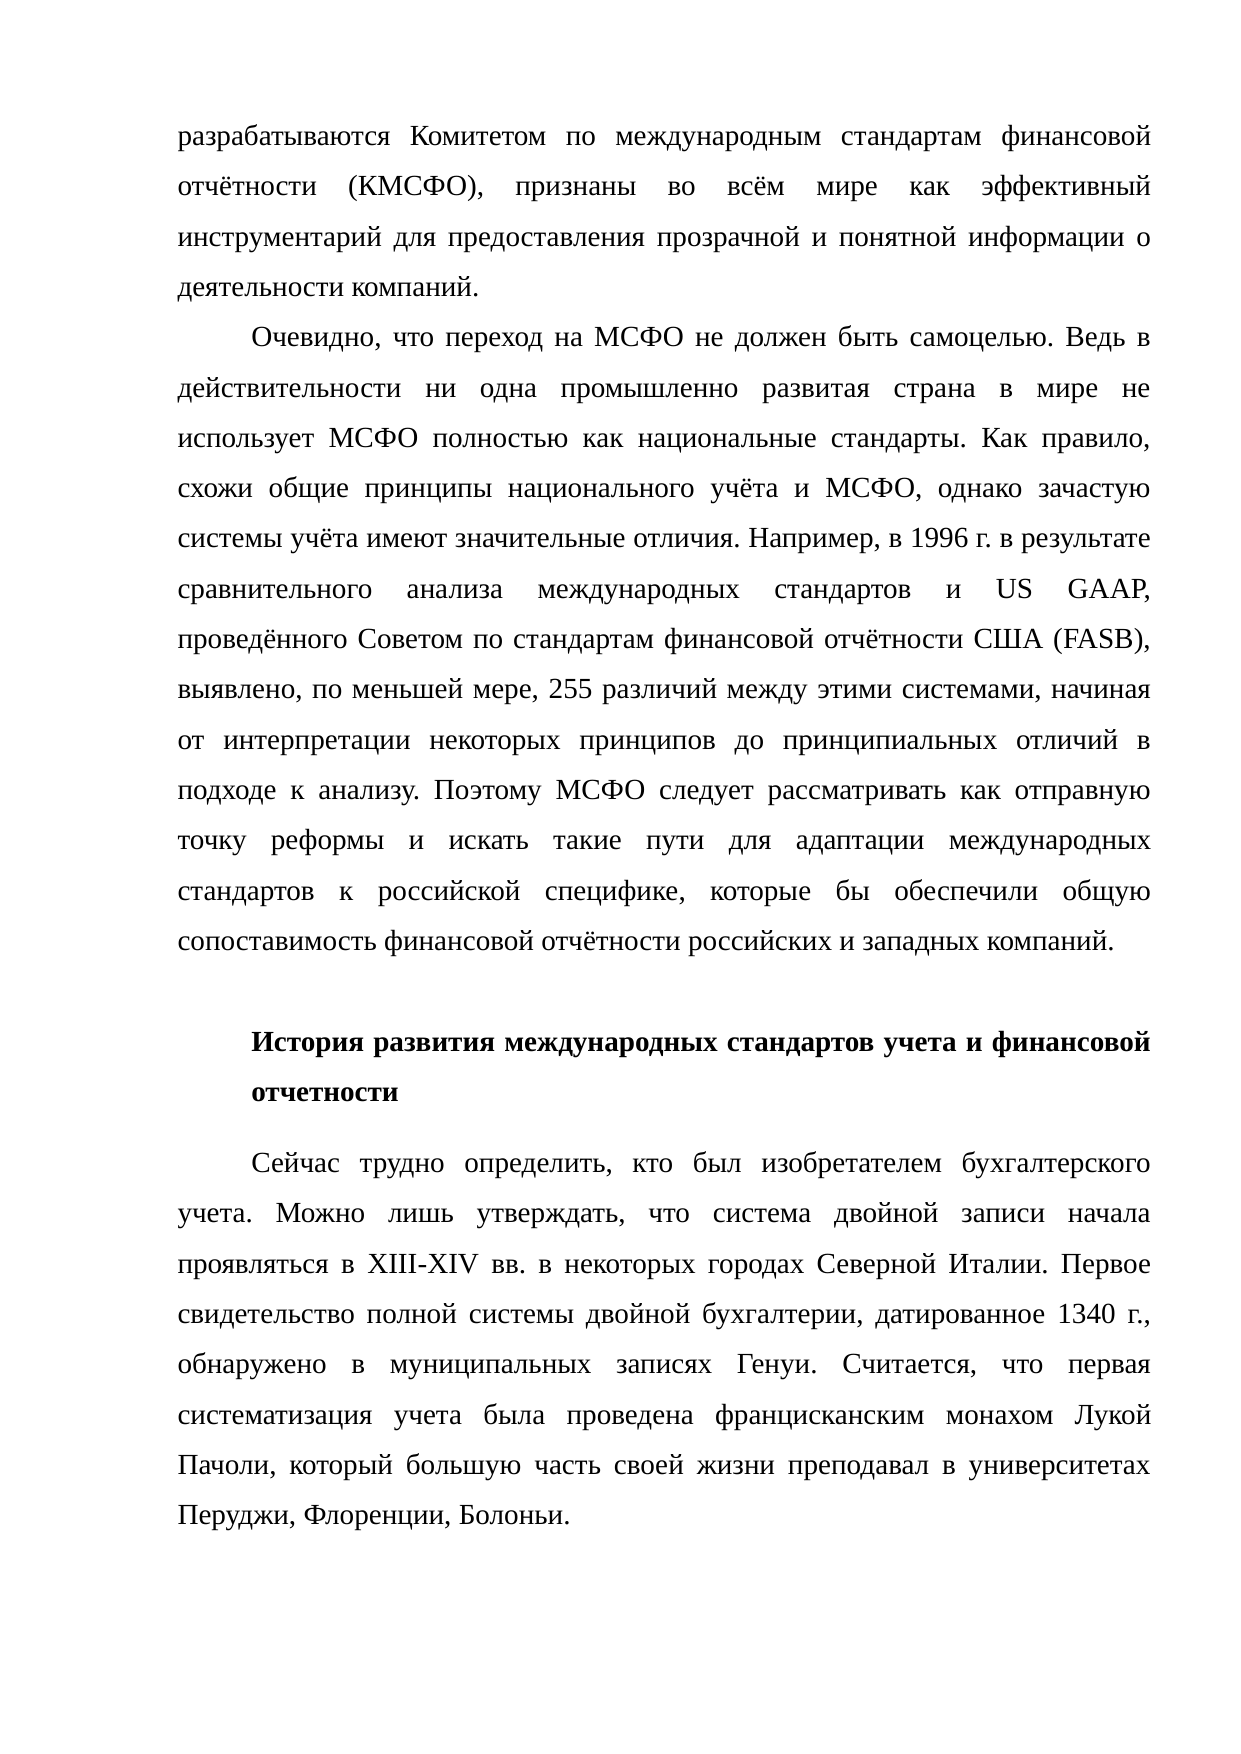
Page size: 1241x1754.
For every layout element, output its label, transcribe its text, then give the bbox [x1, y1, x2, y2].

text разрабатываются Комитетом по международным стандартам финансовой отчётности (КМСФО), признаны во всём мире как эффективный инструментарий для предоставления прозрачной и понятной информации о деятельности компаний. [177, 118, 1152, 303]
text Сейчас трудно определить, кто был изобретателем бухгалтерского учета. Можно лишь утверждать, что система двойной записи начала проявляться в XIII-XIV вв. в некоторых городах Северной Италии. Первое свидетельство полной системы двойной бухгалтерии, датированное 1340 г., обнаружено в муниципальных записях Генуи. Считается, что первая систематизация учета была проведена францисканским монахом Лукой Пачоли, который большую часть своей жизни преподавал в университетах Перуджи, Флоренции, Болоньи. [177, 1145, 1152, 1531]
text История развития международных стандартов учета и финансовой отчетности [251, 1024, 1152, 1108]
text Очевидно, что переход на МСФО не должен быть самоцелью. Ведь в действительности ни одна промышленно развитая страна в мире не использует МСФО полностью как национальные стандарты. Как правило, схожи общие принципы национального учёта и МСФО, однако зачастую системы учёта имеют значительные отличия. Например, в 1996 г. в результате сравнительного анализа международных стандартов и US GAAP, проведённого Советом по стандартам финансовой отчётности США (FASB), выявлено, по меньшей мере, 255 различий между этими системами, начиная от интерпретации некоторых принципов до принципиальных отличий в подходе к анализу. Поэтому МСФО следует рассматривать как отправную точку реформы и искать такие пути для адаптации международных стандартов к российской специфике, которые бы обеспечили общую сопоставимость финансовой отчётности российских и западных компаний. [177, 319, 1152, 957]
